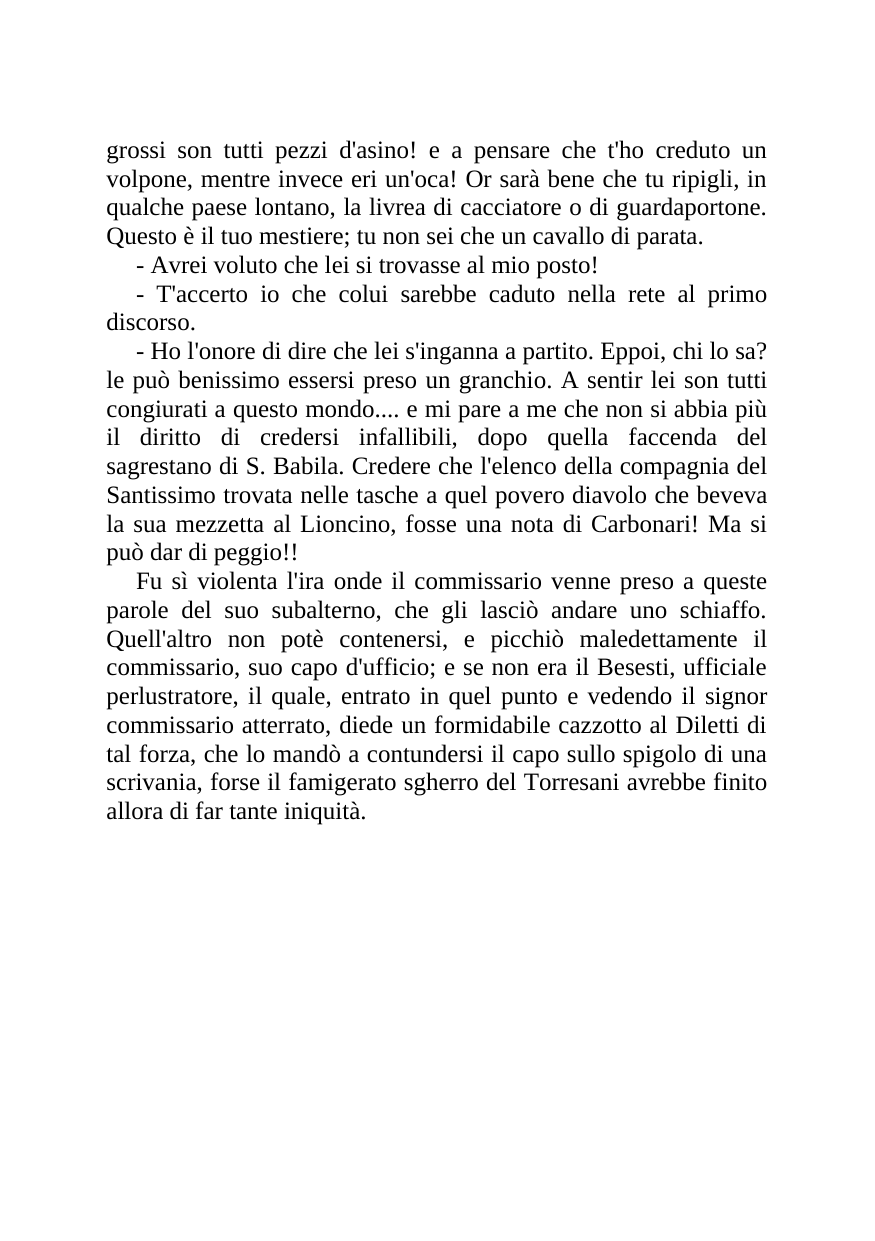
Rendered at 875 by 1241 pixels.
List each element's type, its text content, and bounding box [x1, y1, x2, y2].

text Fu sì violenta l'ira onde il commissario venne preso a queste parole del suo subalterno, che gli lasciò andare uno schiaffo. Quell'altro non potè contenersi, e picchiò maledettamente il commissario, suo capo d'ufficio; e se non era il Besesti, ufficiale perlustratore, il quale, entrato in quel punto e vedendo il signor commissario atterrato, diede un formidabile cazzotto al Diletti di tal forza, che lo mandò a contundersi il capo sullo spigolo di una scrivania, forse il famigerato sgherro del Torresani avrebbe finito allora di far tante iniquità. [106, 566, 768, 825]
text grossi son tutti pezzi d'asino! e a pensare che t'ho creduto un volpone, mentre invece eri un'oca! Or sarà bene che tu ripigli, in qualche paese lontano, la livrea di cacciatore o di guardaportone. Questo è il tuo mestiere; tu non sei che un cavallo di parata. [106, 135, 768, 250]
text - Ho l'onore di dire che lei s'inganna a partito. Eppoi, chi lo sa? le può benissimo essersi preso un granchio. A sentir lei son tutti congiurati a questo mondo.... e mi pare a me che non si abbia più il diritto di credersi infallibili, dopo quella faccenda del sagrestano di S. Babila. Credere che l'elenco della compagnia del Santissimo trovata nelle tasche a quel povero diavolo che beveva la sua mezzetta al Lioncino, fosse una nota di Carbonari! Ma si può dar di peggio!! [106, 336, 768, 566]
text - Avrei voluto che lei si trovasse al mio posto! [106, 250, 768, 279]
text - T'accerto io che colui sarebbe caduto nella rete al primo discorso. [106, 279, 768, 336]
